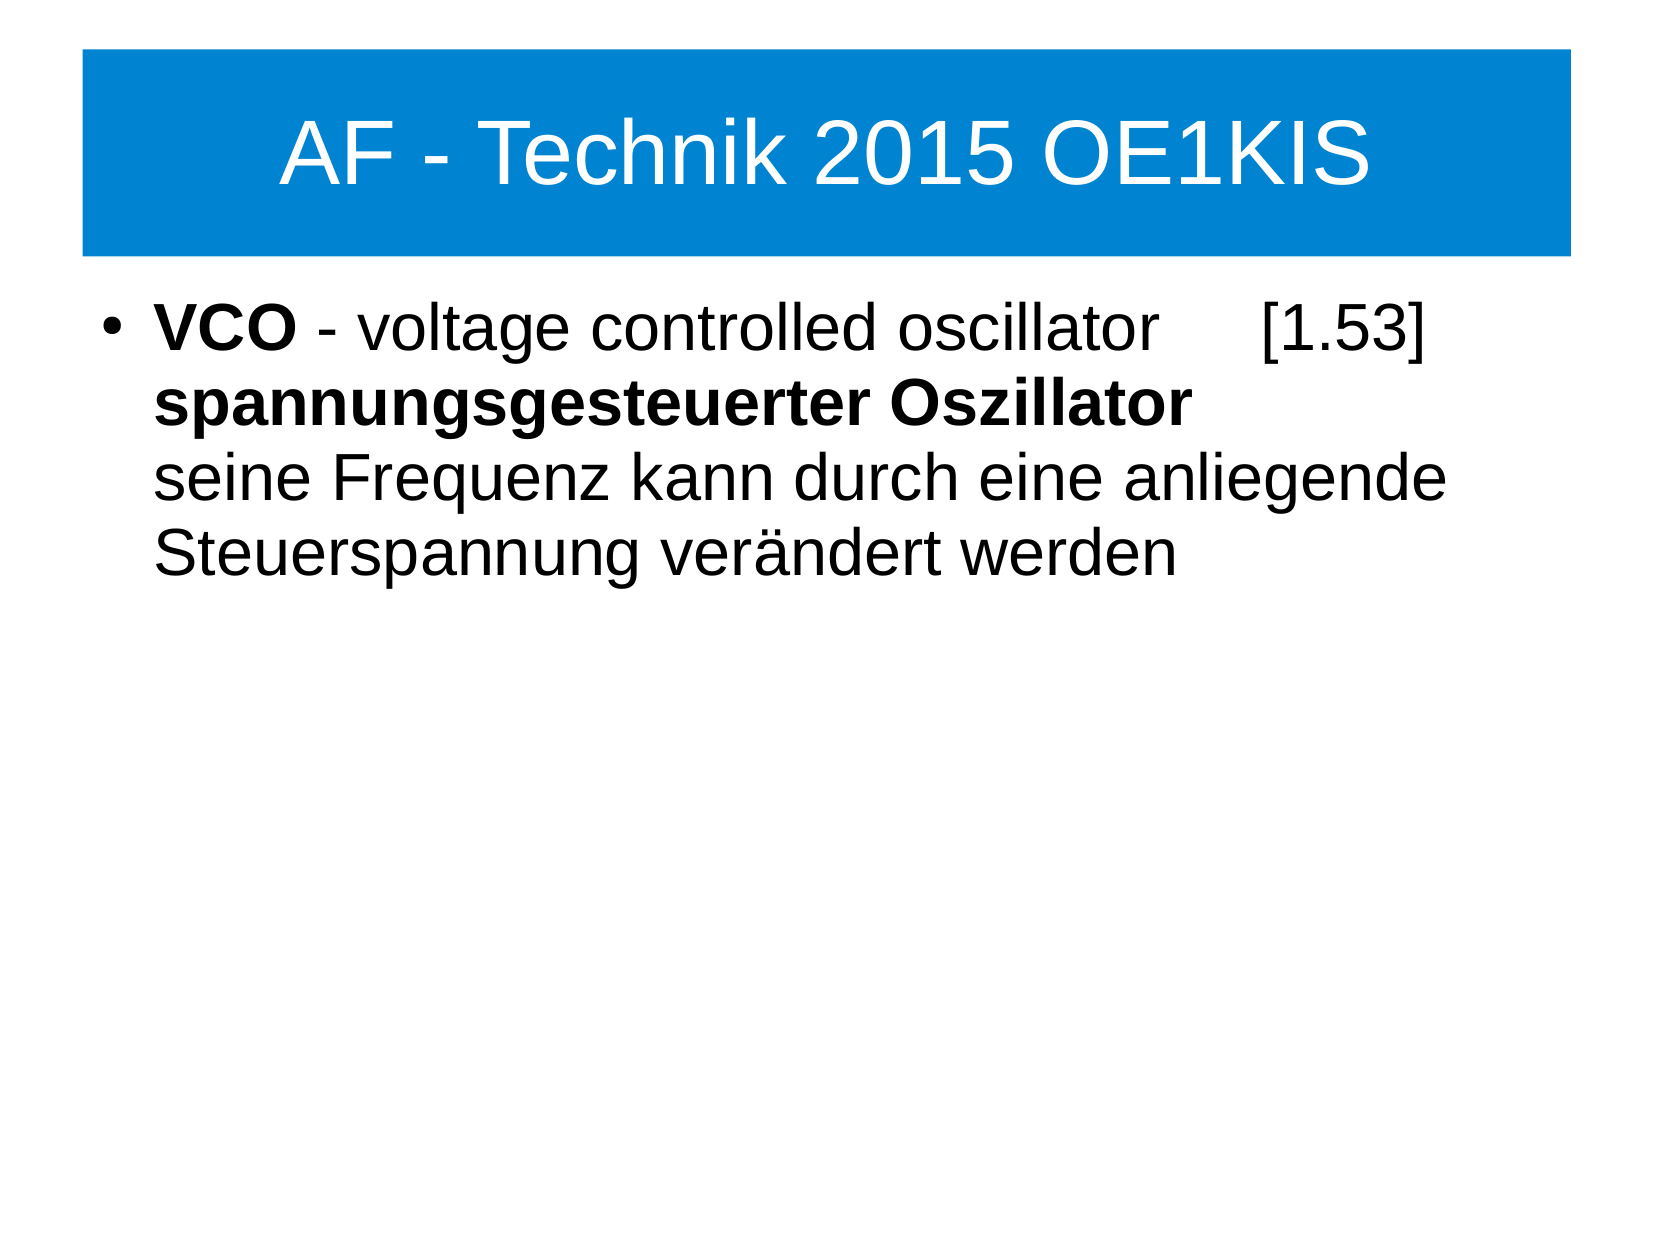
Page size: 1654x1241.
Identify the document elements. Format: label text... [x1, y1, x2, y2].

list VCO - voltage controlled oscillator [1.53] spannungsgesteuerter Oszillator seine Frequenz kann durch eine anliegende Steuerspannung verändert werden [82, 290, 1571, 1010]
title AF - Technik 2015 OE1KIS [82, 49, 1571, 257]
